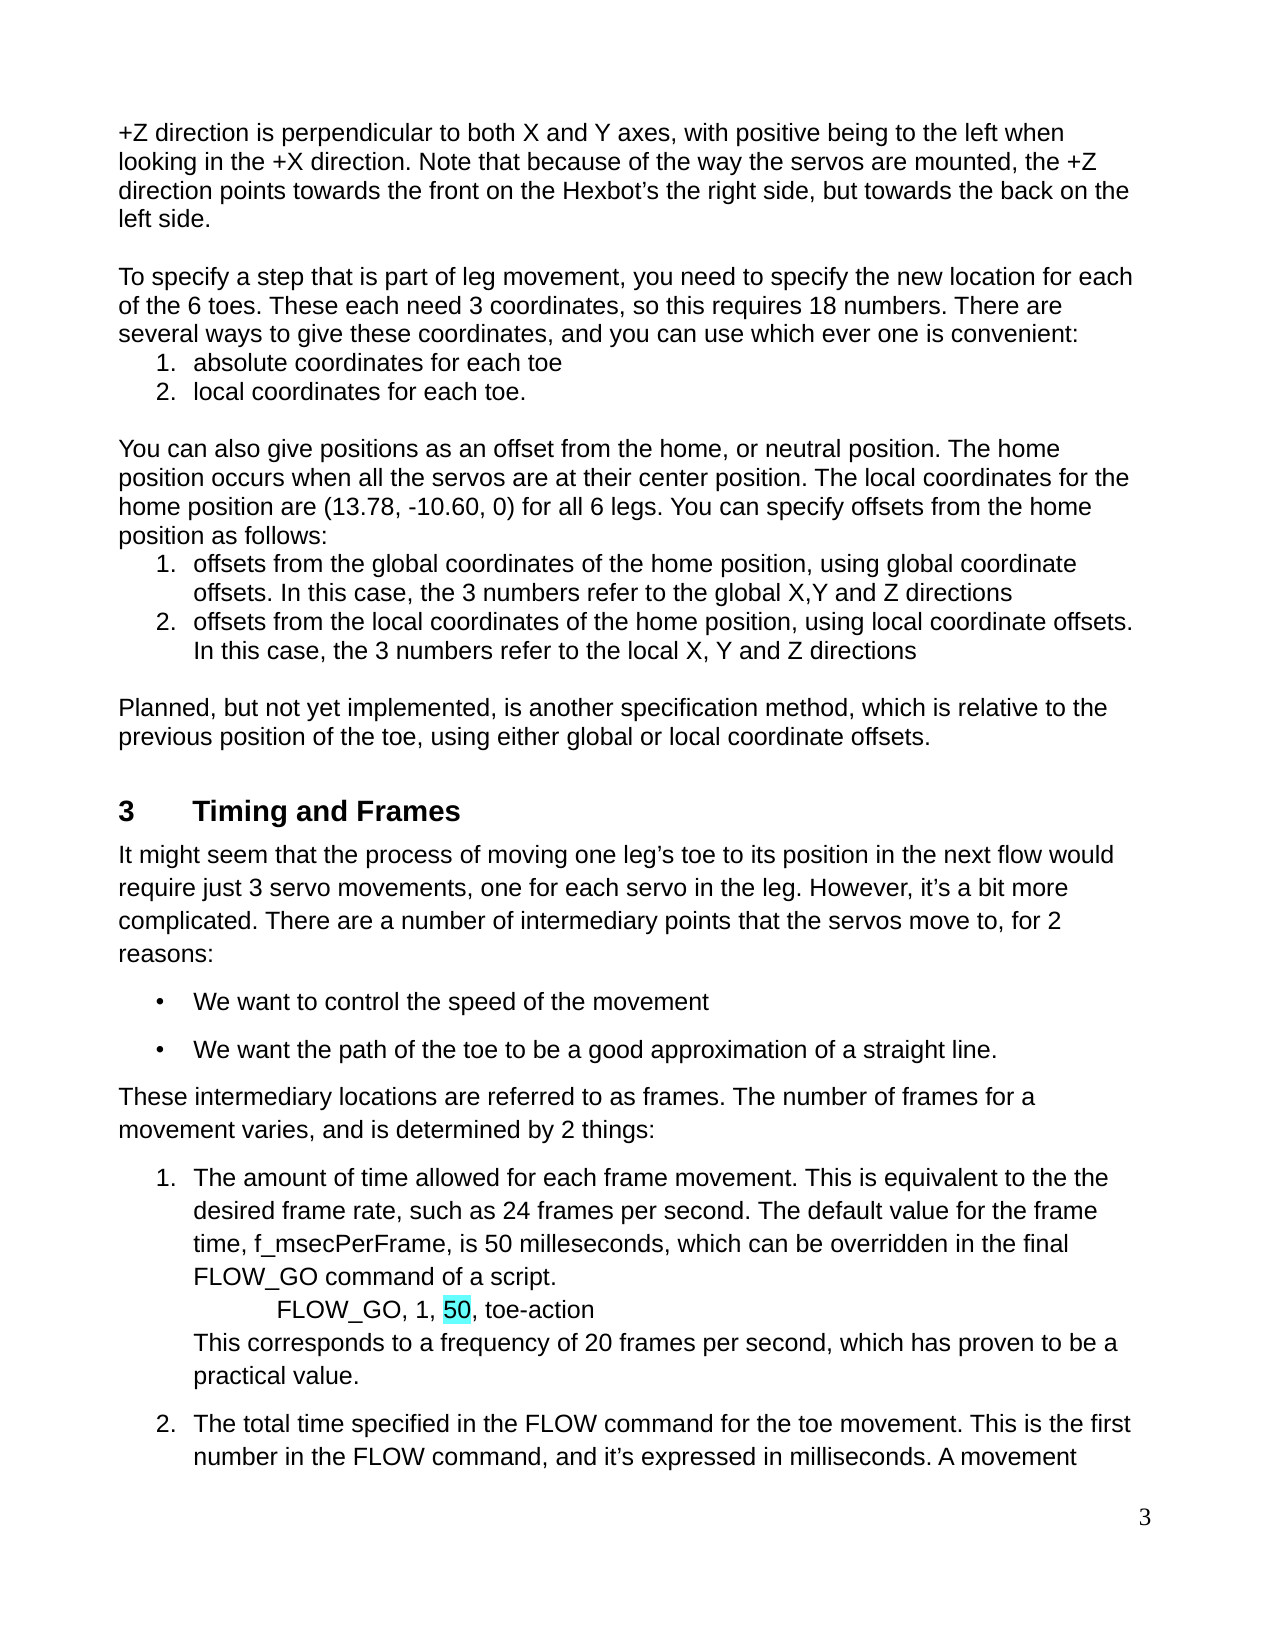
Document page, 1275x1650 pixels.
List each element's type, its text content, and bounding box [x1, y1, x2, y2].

text To specify a step that is part of leg movement, you need to specify the new location for each of the 6 toes. These each need 3 coordinates, so this requires 18 numbers. There are several ways to give these coordinates, and you can use which ever one is convenient: [118, 262, 1151, 348]
list offsets from the local coordinates of the home position, using local coordinate offsets. In this case, the 3 numbers refer to the local X, Y and Z directions [156, 607, 1151, 664]
list The amount of time allowed for each frame movement. This is equivalent to the the desired frame rate, such as 24 frames per second. The default value for the frame time, f_msecPerFrame, is 50 milleseconds, which can be overridden in the final FLOW_GO command of a script. FLOW_GO, 1, 50, toe-action This corresponds to a frequency of 20 frames per second, which has proven to be a practical value. [156, 1163, 1151, 1390]
list We want to control the speed of the movement [156, 987, 1151, 1016]
list absolute coordinates for each toe [156, 348, 1151, 377]
list local coordinates for each toe. [156, 377, 1151, 406]
text You can also give positions as an offset from the home, or neutral position. The home position occurs when all the servos are at their center position. The local coordinates for the home position are (13.78, -10.60, 0) for all 6 legs. You can specify offsets from the home position as follows: [118, 434, 1151, 549]
text It might seem that the process of moving one leg’s toe to its position in the next flow would require just 3 servo movements, one for each servo in the leg. However, it’s a bit more complicated. There are a number of intermediary points that the servos move to, for 2 reasons: [118, 840, 1151, 968]
subtitle Timing and Frames [118, 794, 1151, 828]
list The total time specified in the FLOW command for the toe movement. This is the first number in the FLOW command, and it’s expressed in milliseconds. A movement [156, 1409, 1151, 1470]
text These intermediary locations are referred to as frames. The number of frames for a movement varies, and is determined by 2 things: [118, 1082, 1151, 1144]
text +Z direction is perpendicular to both X and Y axes, with positive being to the left when looking in the +X direction. Note that because of the way the servos are mounted, the +Z direction points towards the front on the Hexbot’s the right side, but towards the back on the left side. [118, 118, 1151, 233]
text Planned, but not yet implemented, is another specification method, which is relative to the previous position of the toe, using either global or local coordinate offsets. [118, 693, 1151, 779]
list offsets from the global coordinates of the home position, using global coordinate offsets. In this case, the 3 numbers refer to the global X,Y and Z directions [156, 549, 1151, 607]
list We want the path of the toe to be a good approximation of a straight line. [156, 1034, 1151, 1063]
